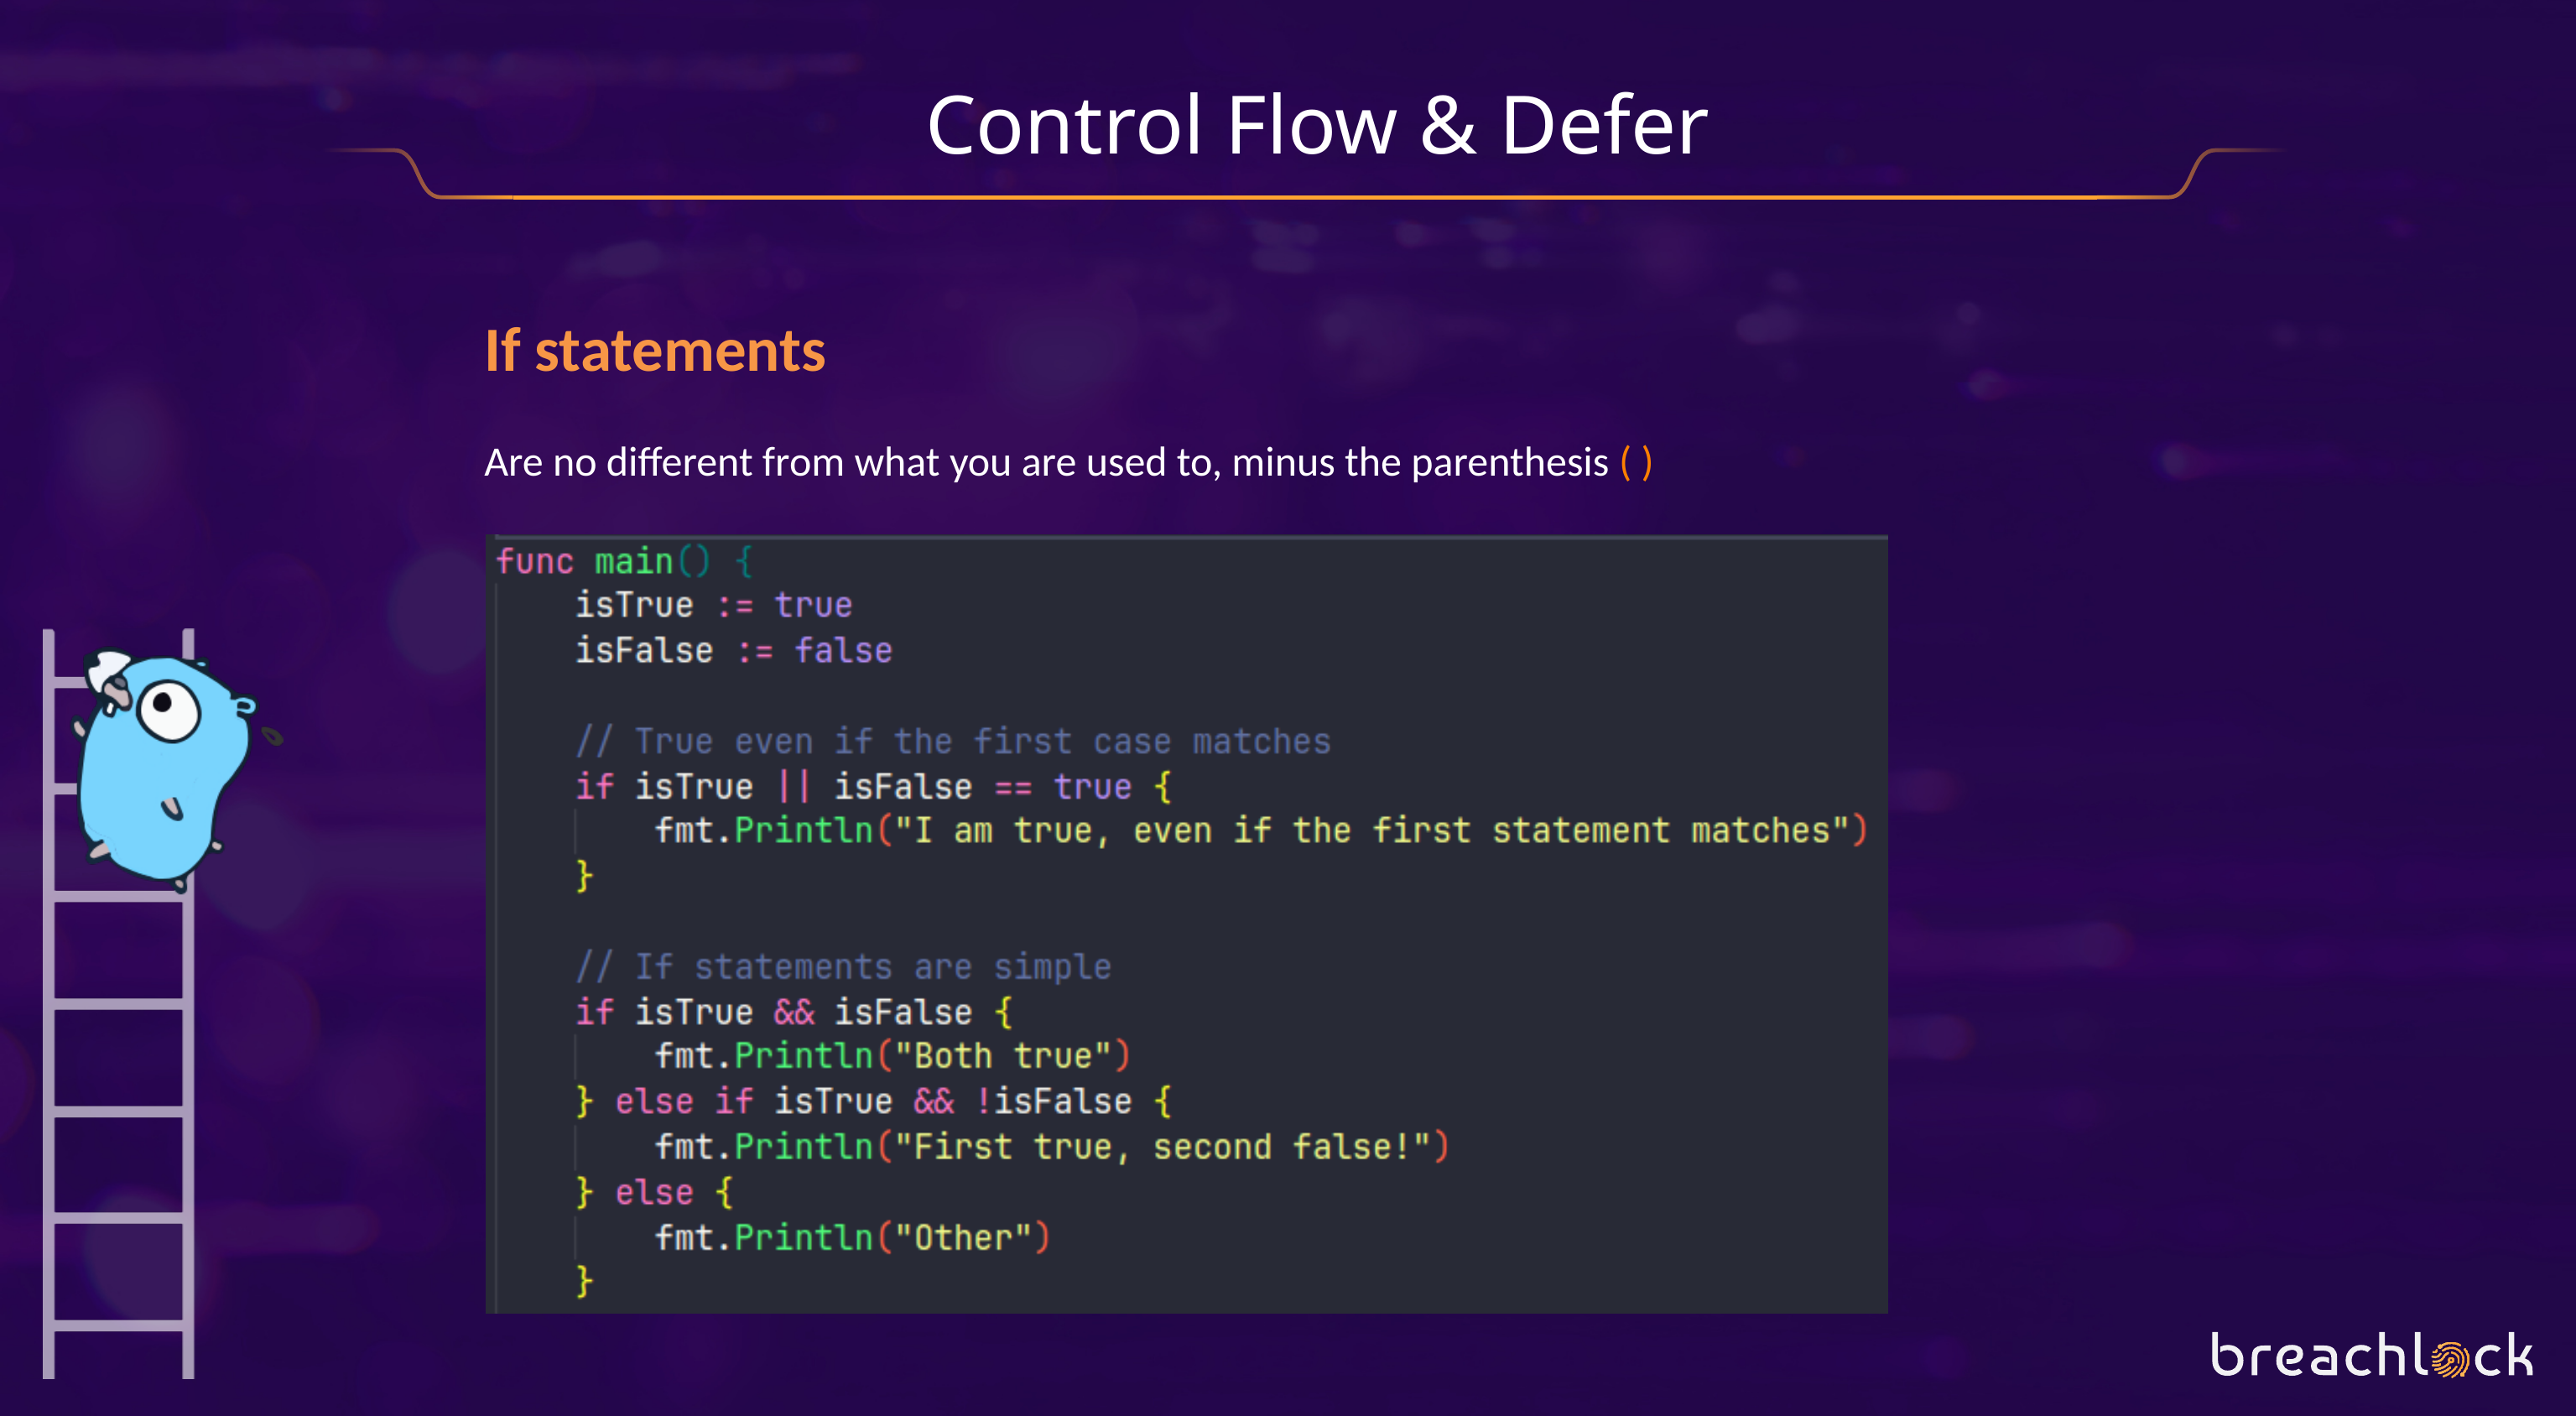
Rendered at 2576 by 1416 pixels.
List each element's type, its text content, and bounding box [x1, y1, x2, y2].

text_box [2211, 1330, 2535, 1379]
text_box Control Flow & Defer [440, 84, 2196, 170]
picture [0, 0, 2576, 1416]
text_box If statements Are no different from what you are used to, minus the parenthesis ( ) [409, 226, 2360, 882]
text_box [239, 68, 2370, 279]
